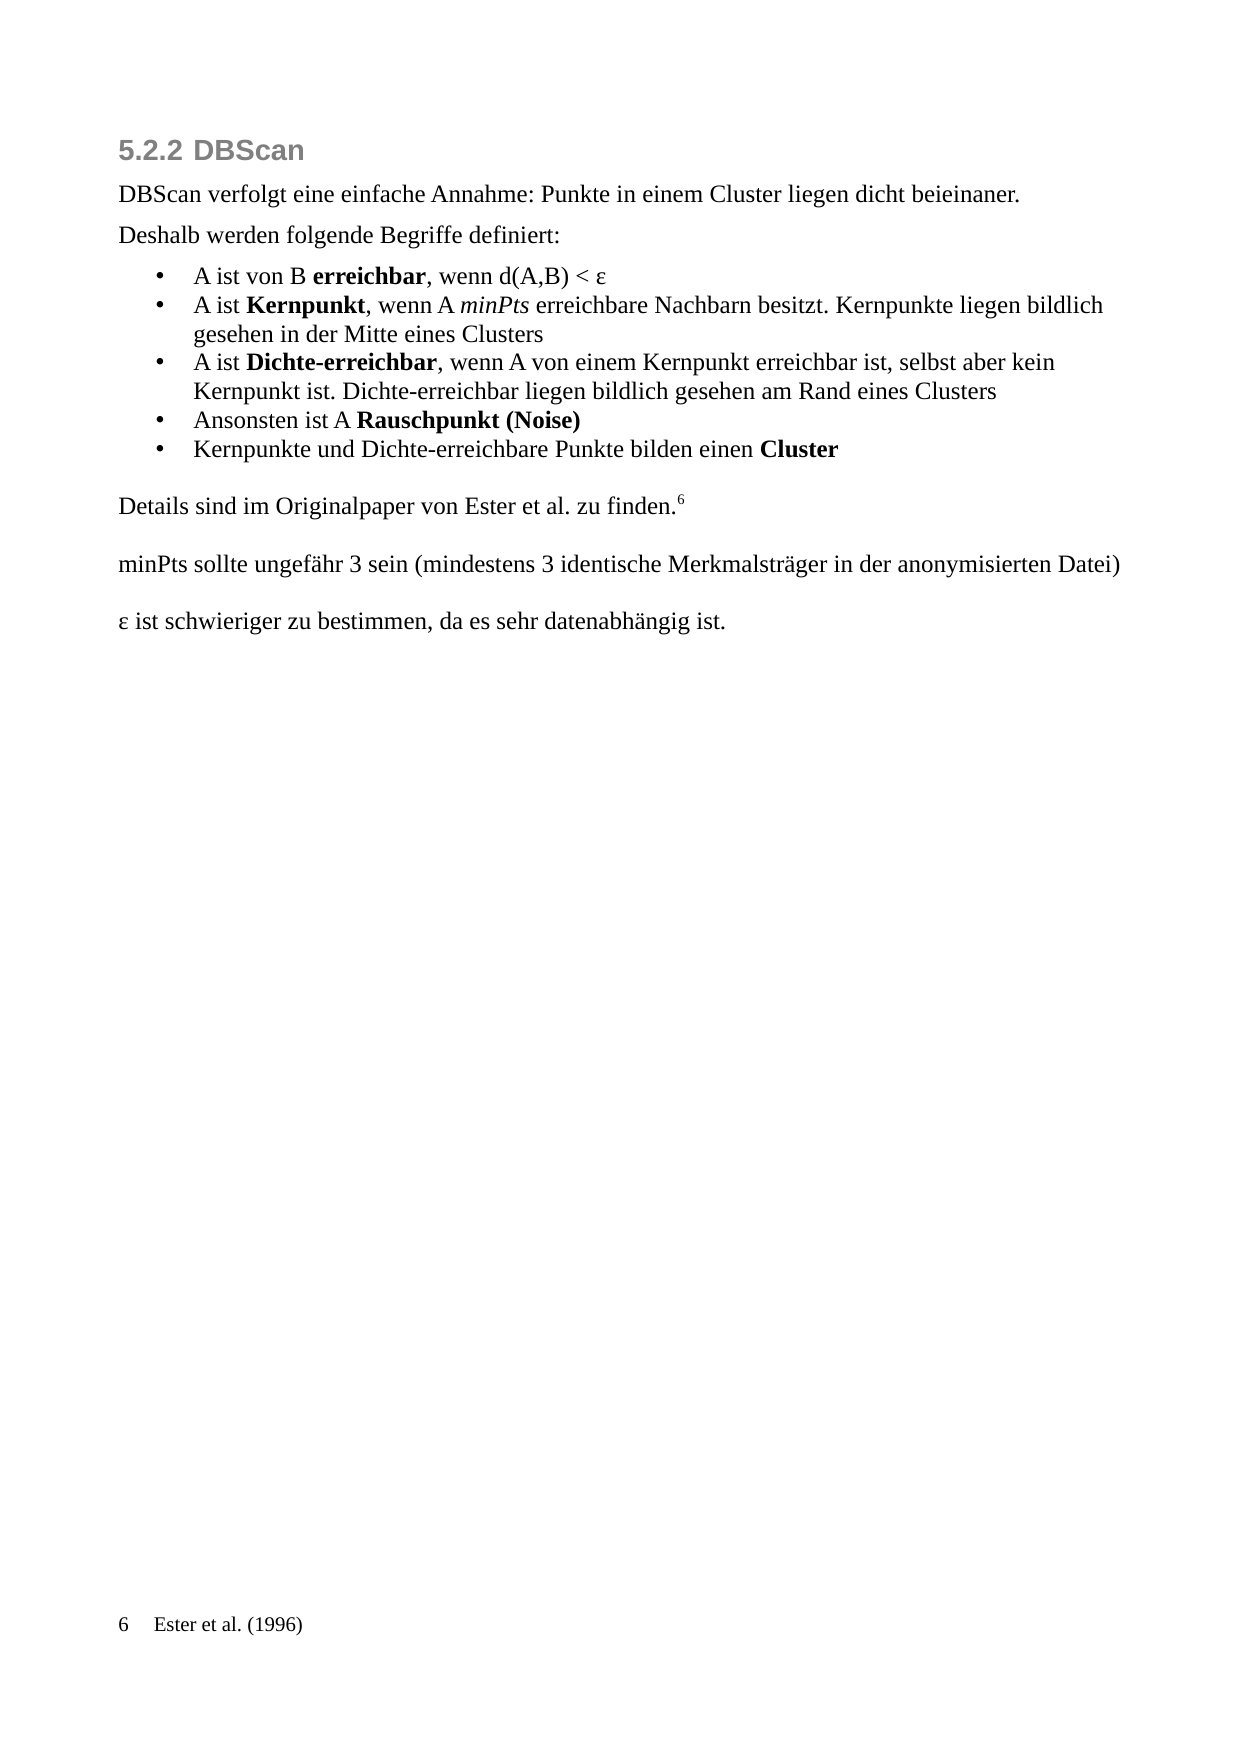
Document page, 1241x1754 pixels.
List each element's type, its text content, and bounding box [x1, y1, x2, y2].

list A ist Kernpunkt, wenn A minPts erreichbare Nachbarn besitzt. Kernpunkte liegen bildlich gesehen in der Mitte eines Clusters [156, 290, 1122, 347]
text Details sind im Originalpaper von Ester et al. zu finden. [118, 491, 1122, 520]
text Deshalb werden folgende Begriffe definiert: [118, 220, 1122, 249]
list Ansonsten ist A Rauschpunkt (Noise) [156, 405, 1122, 434]
text Ester et al. (1996) [118, 1612, 1122, 1636]
subtitle DBScan [118, 133, 1122, 166]
text minPts sollte ungefähr 3 sein (mindestens 3 identische Merkmalsträger in der anonymisierten Datei) [118, 549, 1122, 577]
list A ist von B erreichbar, wenn d(A,B) < ɛ [156, 261, 1122, 290]
text DBScan verfolgt eine einfache Annahme: Punkte in einem Cluster liegen dicht beieinaner. [118, 179, 1122, 207]
list Kernpunkte und Dichte-erreichbare Punkte bilden einen Cluster [156, 434, 1122, 462]
list A ist Dichte-erreichbar, wenn A von einem Kernpunkt erreichbar ist, selbst aber kein Kernpunkt ist. Dichte-erreichbar liegen bildlich gesehen am Rand eines Clusters [156, 347, 1122, 405]
text ɛ ist schwieriger zu bestimmen, da es sehr datenabhängig ist. [118, 606, 1122, 635]
